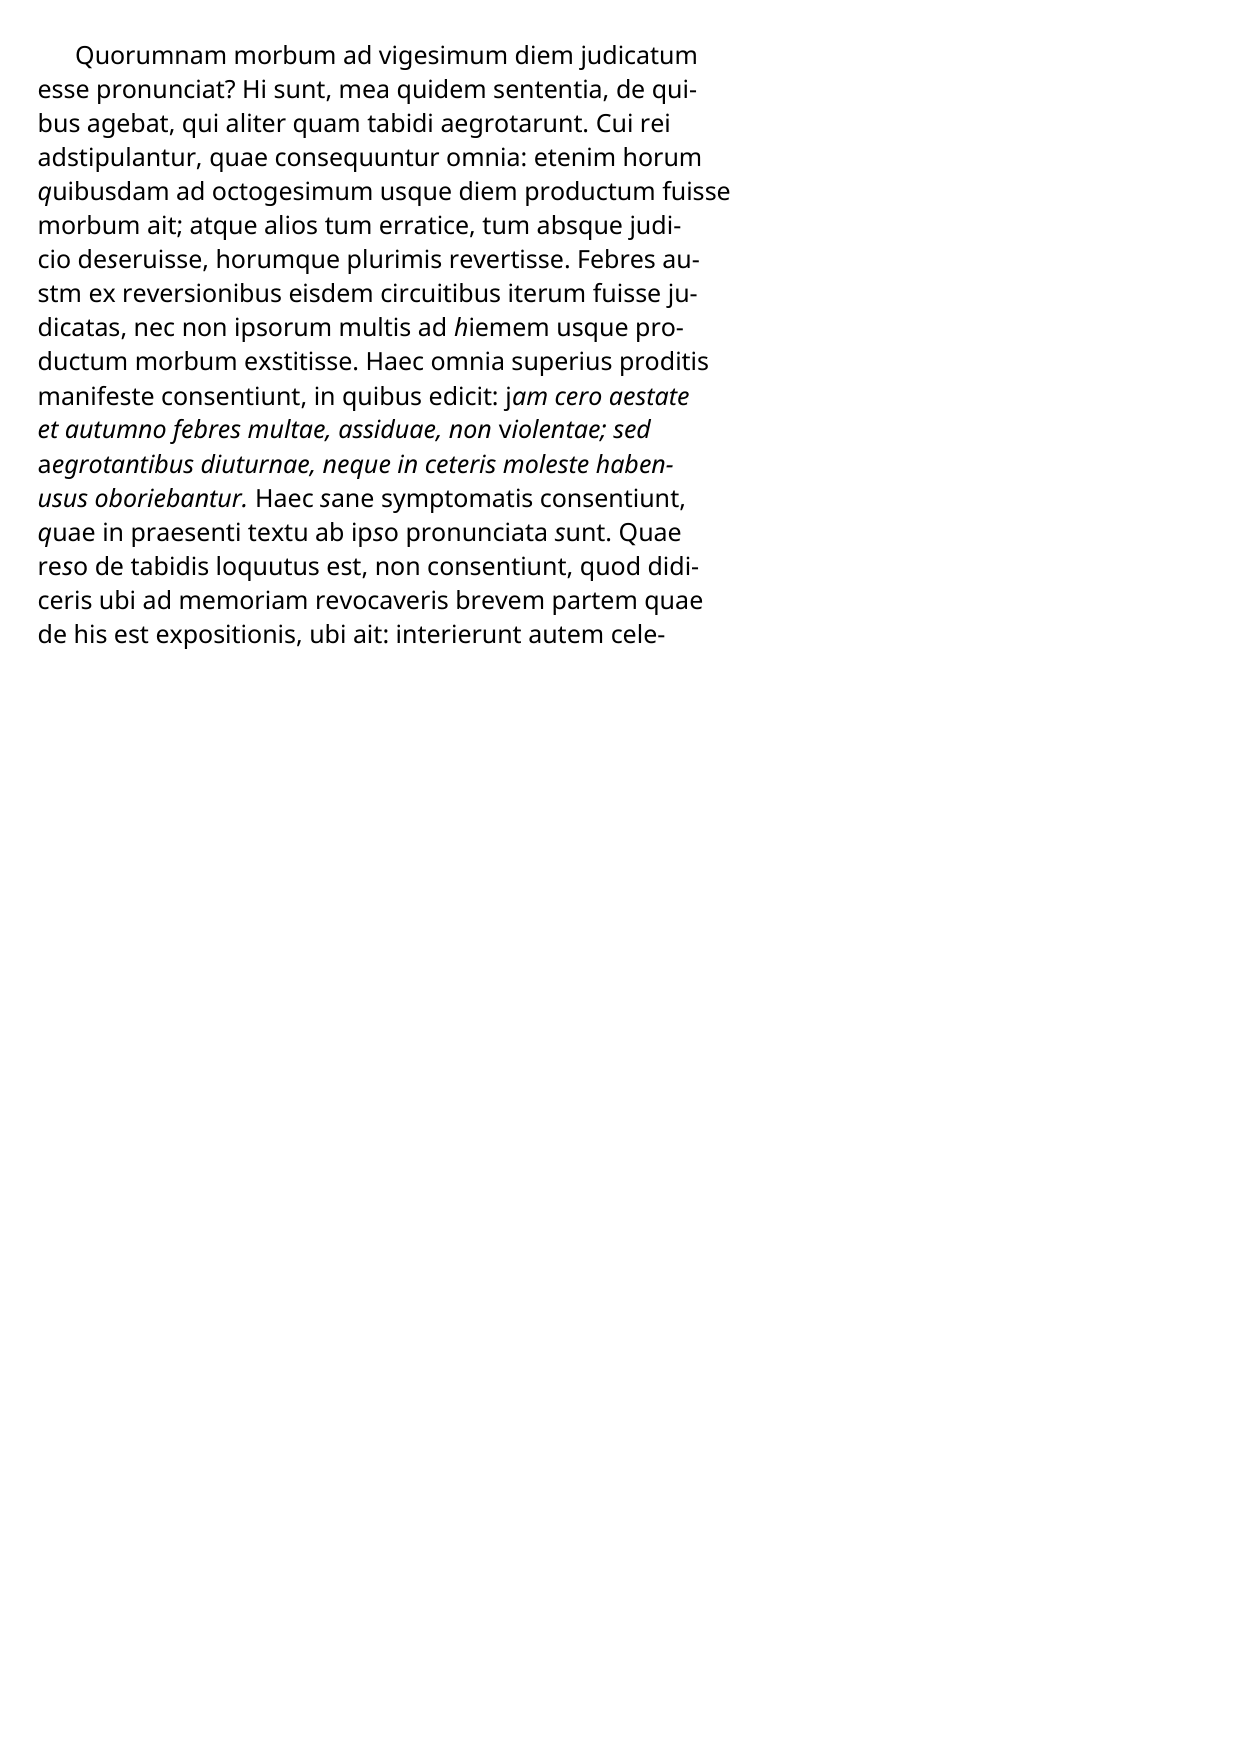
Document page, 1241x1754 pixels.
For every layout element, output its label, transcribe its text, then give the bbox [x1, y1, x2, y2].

text Quorumnam morbum ad vigesimum diem judicatum esse pronunciat? Hi sunt, mea quidem sententia, de qui- bus agebat, qui aliter quam tabidi aegrotarunt. Cui rei adstipulantur, quae consequuntur omnia: etenim horum quibusdam ad octogesimum usque diem productum fuisse morbum ait; atque alios tum erratice, tum absque judi- cio deseruisse, horumque plurimis revertisse. Febres au- stm ex reversionibus eisdem circuitibus iterum fuisse ju- dicatas, nec non ipsorum multis ad hiemem usque pro- ductum morbum exstitisse. Haec omnia superius proditis manifeste consentiunt, in quibus edicit: jam cero aestate et autumno febres multae, assiduae, non violentae; sed aegrotantibus diuturnae, neque in ceteris moleste haben- usus oboriebantur. Haec sane symptomatis consentiunt, quae in praesenti textu ab ipso pronunciata sunt. Quae reso de tabidis loquutus est, non consentiunt, quod didi- ceris ubi ad memoriam revocaveris brevem partem quae de his est expositionis, ubi ait: interierunt autem cele- [37, 37, 1203, 651]
